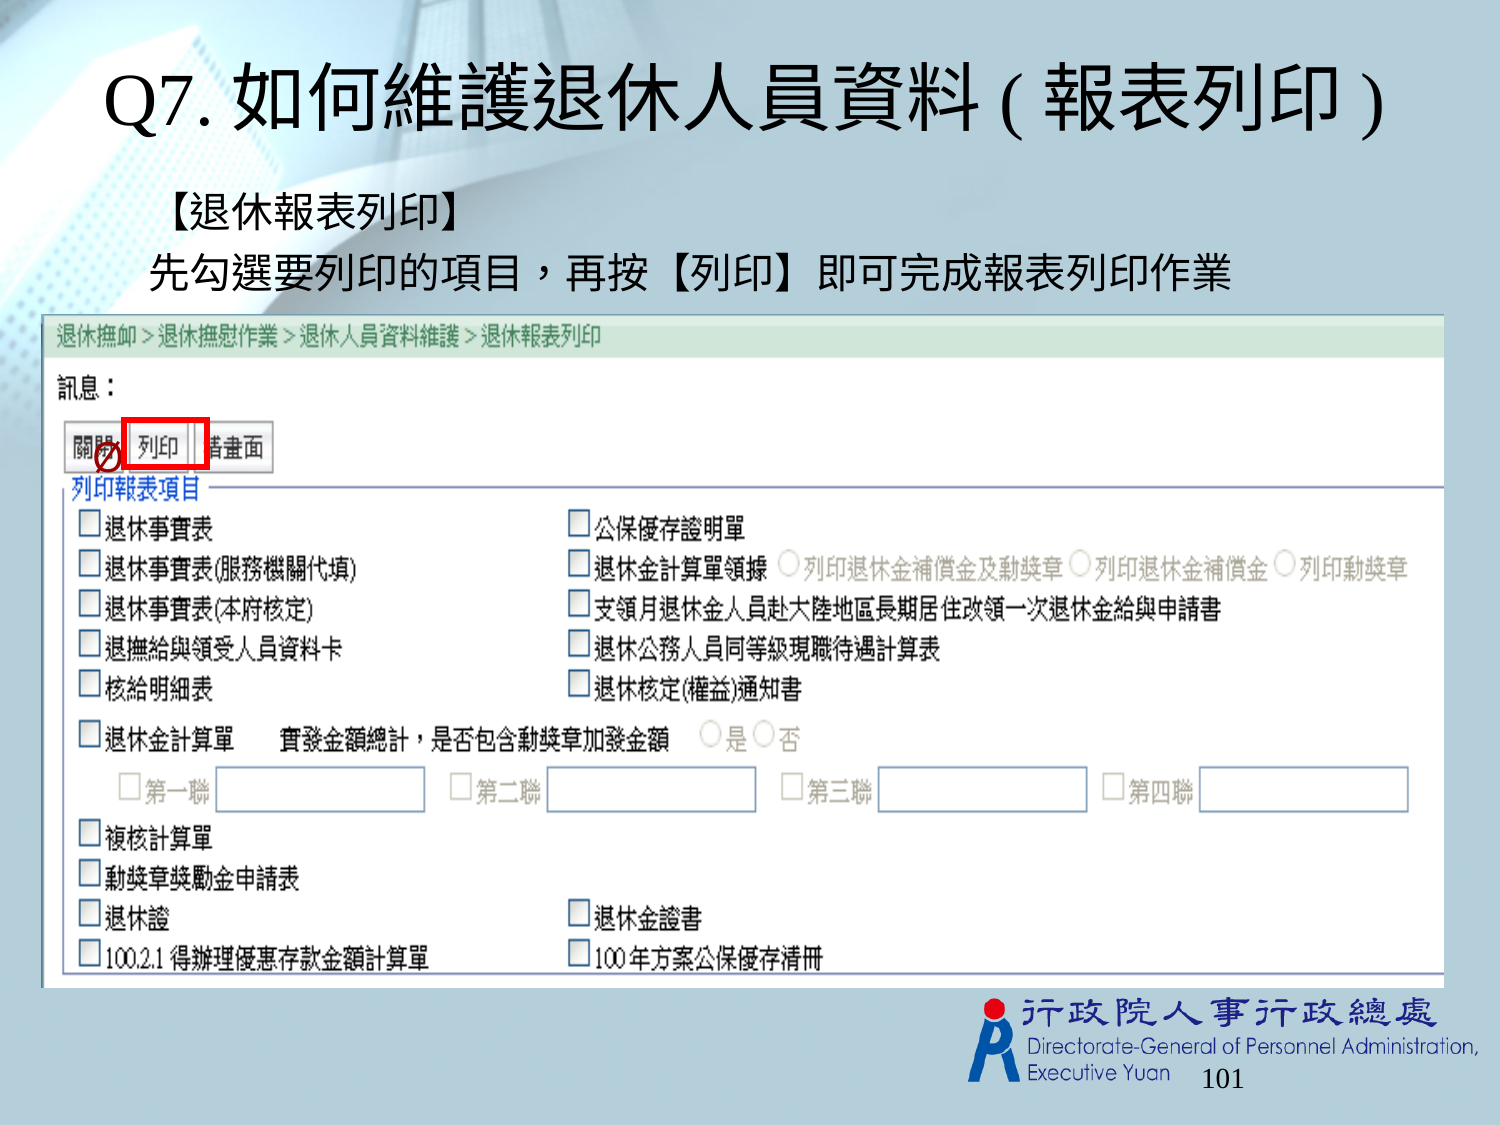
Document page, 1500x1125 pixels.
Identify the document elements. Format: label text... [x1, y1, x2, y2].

picture [41, 314, 1444, 988]
list 【退休報表列印】 先勾選要列印的項目，再按【列印】即可完成報表列印作業 [76, 178, 1352, 854]
text_box [1185, 1058, 1499, 1125]
title Q7.如何維護退休人員資料(報表列印) [88, 42, 1447, 138]
